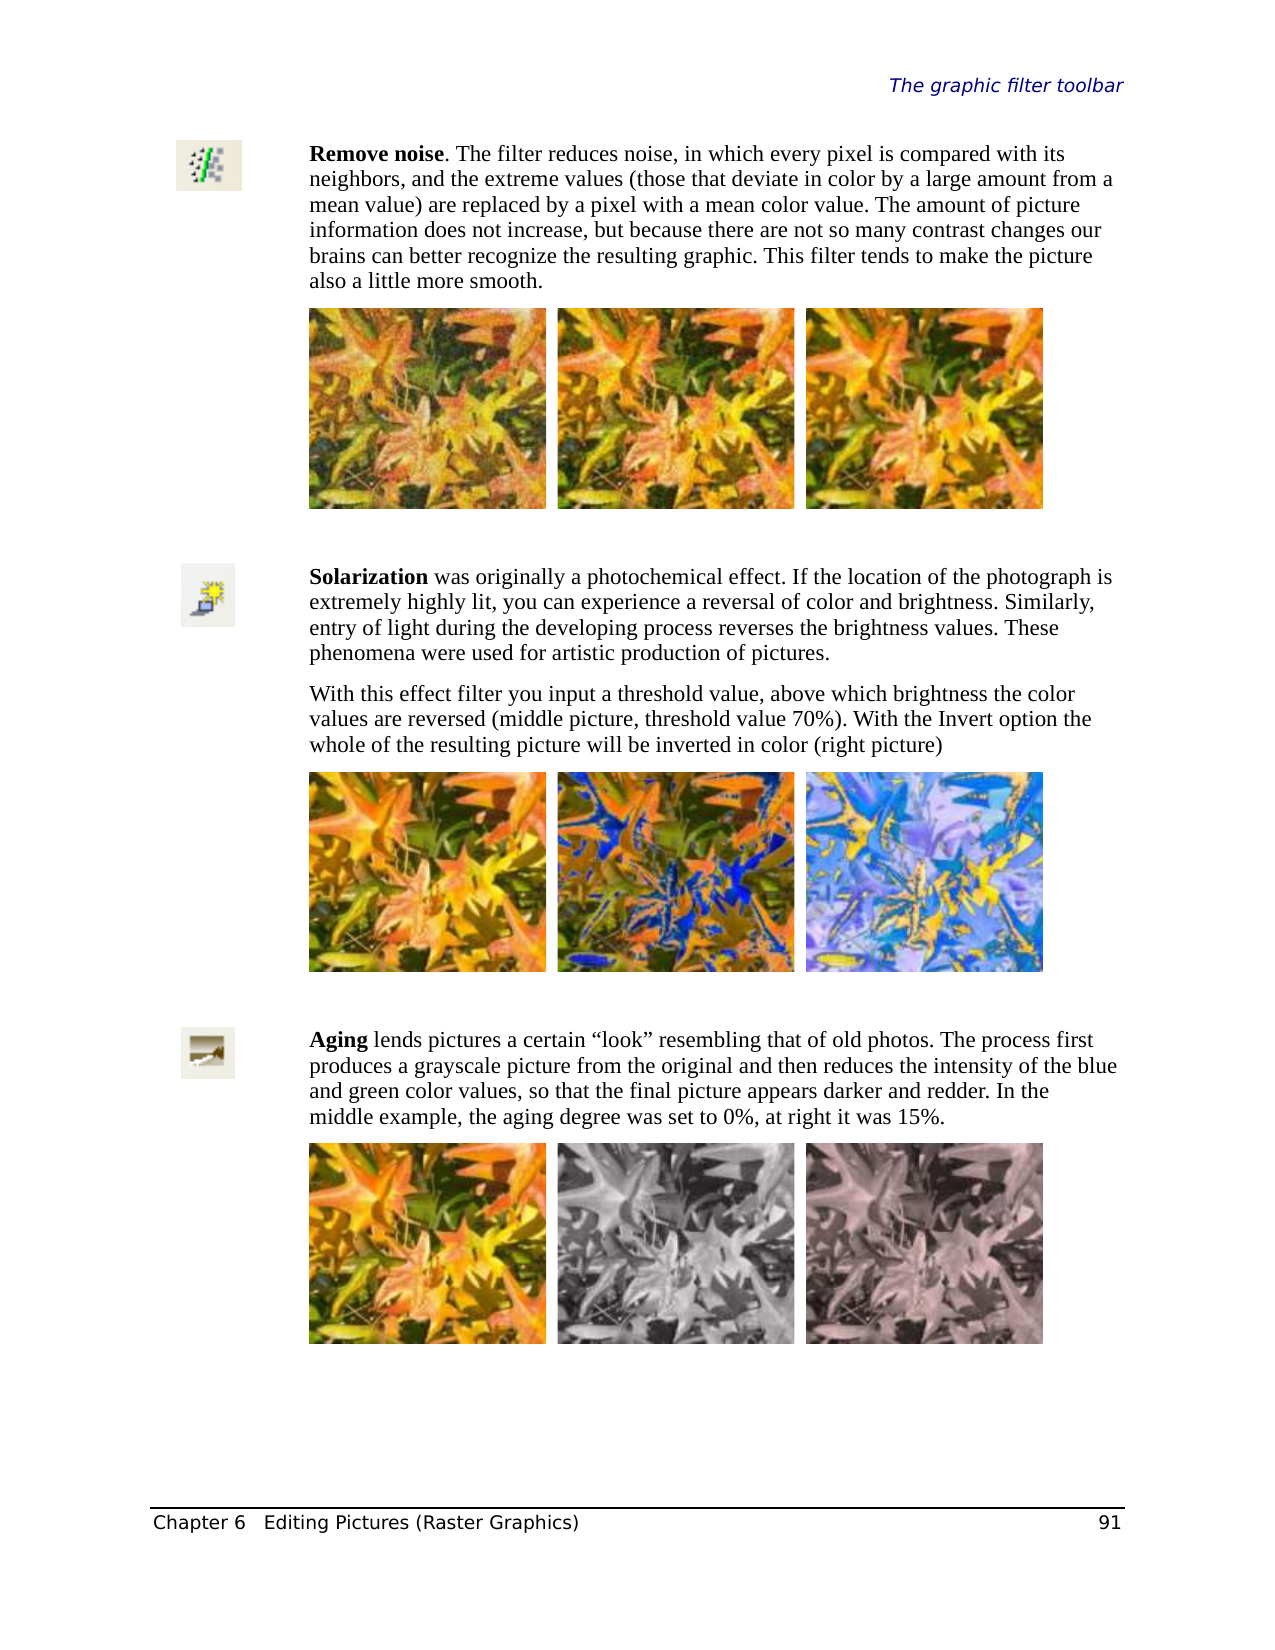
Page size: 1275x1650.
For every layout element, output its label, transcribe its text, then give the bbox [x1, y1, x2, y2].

picture [557, 308, 795, 509]
picture [806, 772, 1043, 972]
table_cell [150, 1021, 266, 1354]
picture [557, 1143, 795, 1344]
table_cell [266, 519, 1125, 558]
picture [180, 563, 235, 627]
table_header Remove noise. The filter reduces noise, in which every pixel is compared with its neighbors, and the extreme values (those that deviate in color by a large amount from a mean value) are replaced by a pixel with a mean color value. The amount of picture information does not increase, but because there are not so many contrast changes our brains can better recognize the resulting graphic. This filter tends to make the picture also a little more smooth. [266, 135, 1125, 519]
picture [309, 1143, 547, 1344]
table_cell [150, 519, 266, 558]
picture [309, 308, 547, 509]
picture [175, 140, 243, 191]
table_cell [150, 982, 266, 1021]
table_header [150, 135, 266, 519]
table_cell Solarization was originally a photochemical effect. If the location of the photograph is extremely highly lit, you can experience a reversal of color and brightness. Similarly, entry of light during the developing process reverses the brightness values. These phenomena were used for artistic production of pictures. With this effect filter you input a threshold value, above which brightness the color values are reversed (middle picture, threshold value 70%). With the Invert option the whole of the resulting picture will be inverted in color (right picture) [266, 558, 1125, 982]
picture [309, 772, 547, 972]
table_cell Aging lends pictures a certain “look” resembling that of old photos. The process first produces a grayscale picture from the original and then reduces the intensity of the blue and green color values, so that the final picture appears darker and redder. In the middle example, the aging degree was set to 0%, at right it was 15%. [266, 1021, 1125, 1354]
picture [806, 308, 1043, 509]
picture [180, 1027, 235, 1079]
picture [557, 772, 795, 972]
picture [806, 1143, 1043, 1344]
table_cell [150, 558, 266, 982]
table_cell [266, 982, 1125, 1021]
